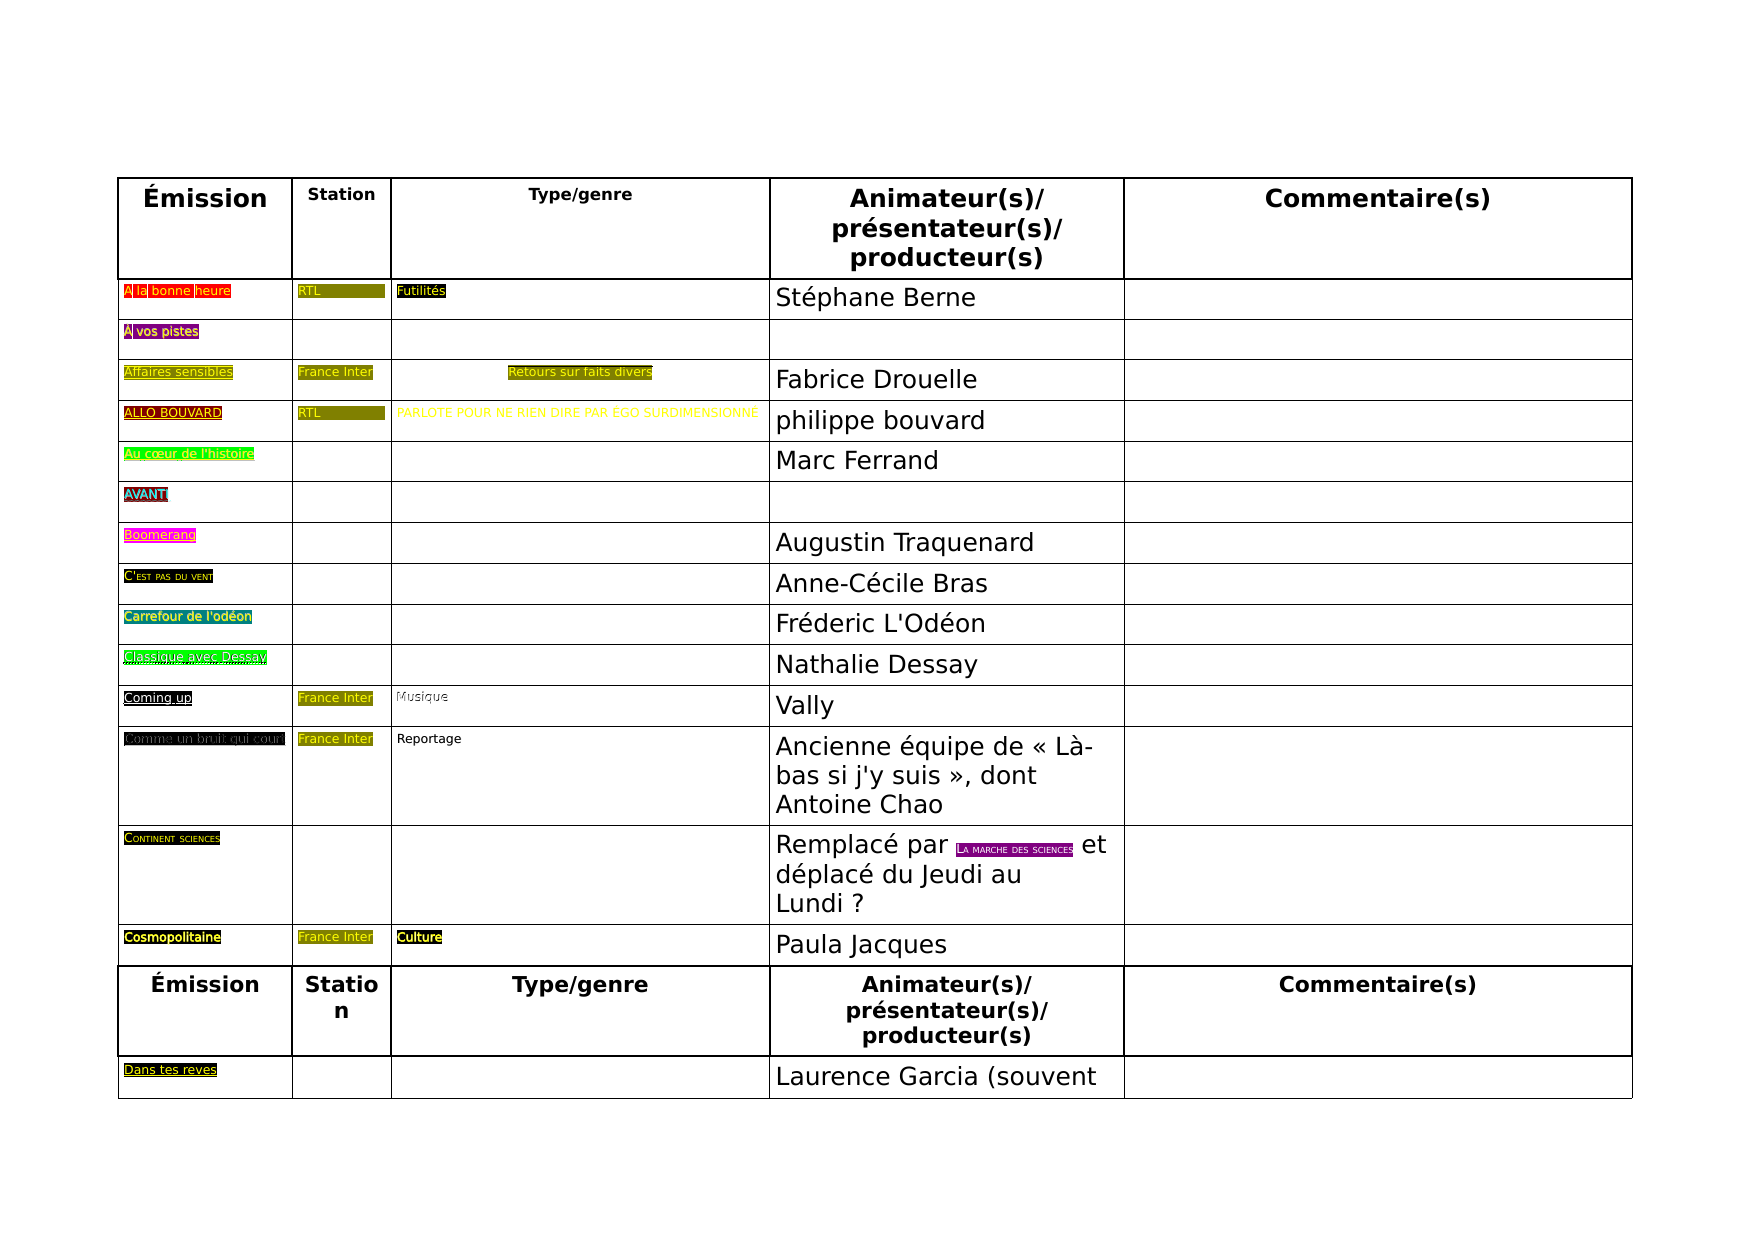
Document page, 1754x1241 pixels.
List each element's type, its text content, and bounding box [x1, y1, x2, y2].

table_cell [1125, 442, 1632, 481]
table_cell Vally [770, 686, 1124, 726]
table_header Animateur(s)/présentateur(s)/producteur(s) [771, 179, 1123, 278]
table_cell Parlote pour ne rien dire par égo surdimensionné [392, 401, 769, 441]
table_cell [293, 1057, 391, 1097]
table_cell Boomerang [119, 523, 292, 563]
table_cell France Inter [293, 686, 391, 726]
table_cell [293, 826, 391, 924]
table_cell Allo bouvard [119, 401, 292, 441]
table_cell Laurence Garcia (souvent [770, 1057, 1124, 1097]
table_cell Type/genre [392, 967, 769, 1055]
table_cell [1125, 826, 1632, 924]
table_cell Nathalie Dessay [770, 645, 1124, 685]
table_cell France Inter [293, 925, 391, 965]
table_cell Fabrice Drouelle [770, 360, 1124, 400]
table_cell [1125, 482, 1632, 522]
table_cell Coming up [119, 686, 292, 726]
table_cell Émission [119, 967, 291, 1055]
table_cell [1125, 925, 1632, 965]
table_header Commentaire(s) [1125, 179, 1631, 278]
table_cell Classique avec Dessay [119, 645, 292, 685]
table_cell Animateur(s)/présentateur(s)/producteur(s) [771, 967, 1123, 1055]
table_cell [392, 645, 769, 685]
table_cell A la bonne heure [119, 280, 292, 318]
table_cell Stéphane Berne [770, 280, 1124, 318]
table_cell Culture [392, 925, 769, 965]
table_cell philippe bouvard [770, 401, 1124, 441]
table_cell Remplacé par La marche des sciences et déplacé du Jeudi au Lundi ? [770, 826, 1124, 924]
table_cell Cosmopolitaine [119, 925, 292, 965]
table_cell RTL [293, 280, 391, 318]
table_cell Comme un bruit qui court [119, 727, 292, 825]
table_cell Affaires sensibles [119, 360, 292, 400]
table_cell [770, 320, 1124, 359]
table_cell [392, 482, 769, 522]
table_cell Station [293, 967, 390, 1055]
table_cell [1125, 605, 1632, 644]
table_cell Ancienne équipe de « Là-bas si j'y suis », dont Antoine Chao [770, 727, 1124, 825]
table_cell [392, 1057, 769, 1097]
table_cell [392, 320, 769, 359]
table_cell France Inter [293, 360, 391, 400]
table_cell Anne-Cécile Bras [770, 564, 1124, 604]
table_cell À vos pistes [119, 320, 292, 359]
table_cell Commentaire(s) [1125, 967, 1631, 1055]
table_cell France Inter [293, 727, 391, 825]
table_cell Reportage [392, 727, 769, 825]
table_cell [1125, 523, 1632, 563]
table_cell Carrefour de l'odéon [119, 605, 292, 644]
table_cell C'est pas du vent [119, 564, 292, 604]
table_cell Dans tes reves [119, 1057, 292, 1097]
table_cell [1125, 280, 1632, 318]
table_cell Marc Ferrand [770, 442, 1124, 481]
table_cell [770, 482, 1124, 522]
table_cell [1125, 645, 1632, 685]
table_header Station [293, 179, 390, 278]
table_cell [293, 605, 391, 644]
table_cell [293, 523, 391, 563]
table_cell [293, 564, 391, 604]
table_cell [293, 320, 391, 359]
table_cell [392, 564, 769, 604]
table_cell Musique [392, 686, 769, 726]
table_cell [293, 482, 391, 522]
table_cell [1125, 360, 1632, 400]
table_cell [1125, 564, 1632, 604]
table_cell RTL [293, 401, 391, 441]
table_cell Retours sur faits divers [392, 360, 769, 400]
table_cell [1125, 401, 1632, 441]
table_cell [1125, 727, 1632, 825]
table_cell Avanti [119, 482, 292, 522]
table_cell [293, 645, 391, 685]
table_cell Au cœur de l'histoire [119, 442, 292, 481]
table_cell [1125, 320, 1632, 359]
table_cell [293, 442, 391, 481]
table_cell Augustin Traquenard [770, 523, 1124, 563]
table_cell Futilités [392, 280, 769, 318]
table_cell [1125, 1057, 1632, 1097]
table_cell Continent sciences [119, 826, 292, 924]
table_header Type/genre [392, 179, 769, 278]
table_cell Paula Jacques [770, 925, 1124, 965]
table_cell [392, 523, 769, 563]
table_cell [392, 826, 769, 924]
table_cell [1125, 686, 1632, 726]
table_cell [392, 442, 769, 481]
table_cell [392, 605, 769, 644]
table_cell Fréderic L'Odéon [770, 605, 1124, 644]
table_header Émission [119, 179, 291, 278]
